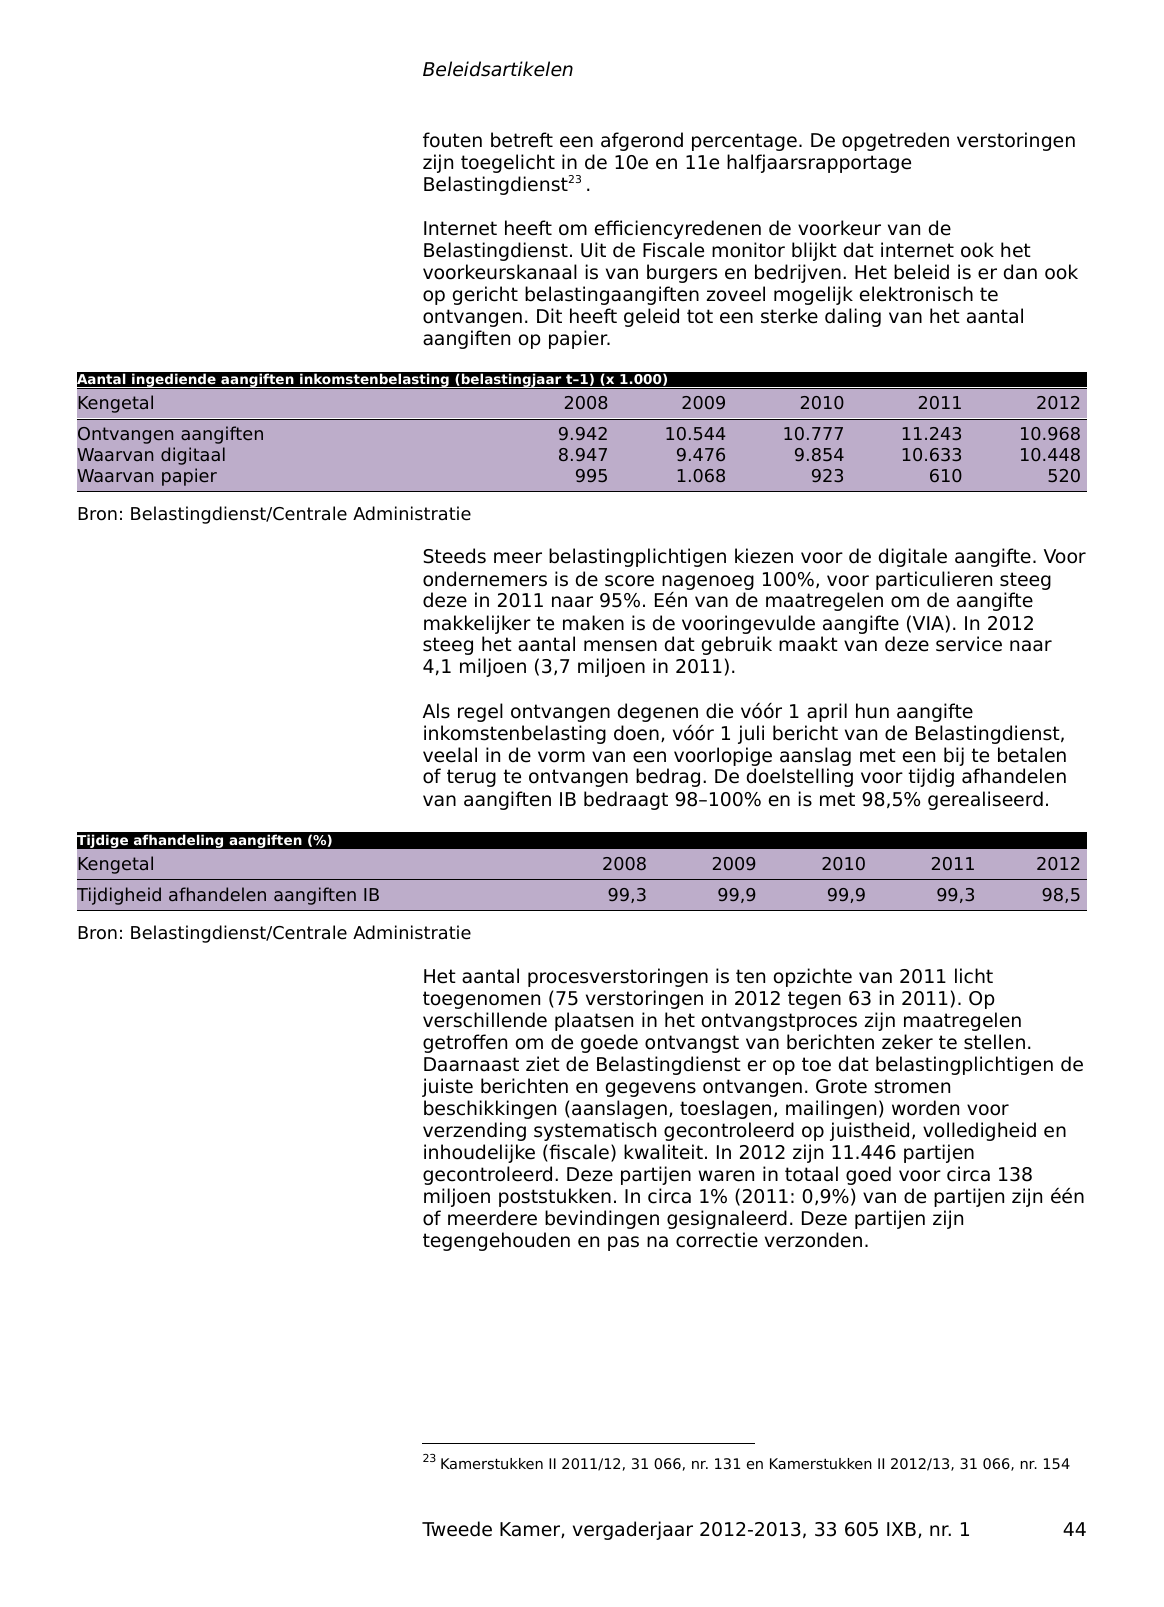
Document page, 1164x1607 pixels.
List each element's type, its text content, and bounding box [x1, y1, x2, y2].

table_cell 2010 [732, 389, 850, 418]
table_cell 10.777 [732, 420, 850, 445]
table_cell 610 [850, 466, 968, 491]
table_cell 995 [496, 466, 614, 491]
text Als regel ontvangen degenen die vóór 1 april hun aangifte inkomstenbelasting doen, vóór 1 juli bericht van de Belastingdienst, veelal in de vorm van een voorlopige aanslag met een bij te betalen of terug te ontvangen bedrag. De doelstelling voor tijdig afhandelen van aangiften IB bedraagt 98–100% en is met 98,5% gerealiseerd. [422, 701, 1087, 810]
table_cell 10.633 [850, 445, 968, 466]
text Kamerstukken II 2011/12, 31 066, nr. 131 en Kamerstukken II 2012/13, 31 066, nr. 154 [422, 1452, 1087, 1474]
table_cell Waarvan papier [77, 466, 496, 491]
table_cell 99,9 [763, 880, 872, 910]
table_cell 2011 [872, 849, 981, 879]
table_cell Kengetal [77, 389, 496, 418]
table_cell Tijdigheid afhandelen aangiften IB [77, 880, 543, 910]
table_cell 2010 [763, 849, 872, 879]
table_cell 11.243 [850, 420, 968, 445]
table_cell 10.968 [969, 420, 1087, 445]
table_cell 2009 [653, 849, 762, 879]
table_cell 1.068 [614, 466, 732, 491]
text Internet heeft om efficiencyredenen de voorkeur van de Belastingdienst. Uit de Fiscale monitor blijkt dat internet ook het voorkeurskanaal is van burgers en bedrijven. Het beleid is er dan ook op gericht belastingaangiften zoveel mogelijk elektronisch te ontvangen. Dit heeft geleid tot een sterke daling van het aantal aangiften op papier. [422, 218, 1087, 350]
table_cell 10.544 [614, 420, 732, 445]
table_cell 98,5 [981, 880, 1087, 910]
table_cell 99,3 [872, 880, 981, 910]
table_cell Bron: Belastingdienst/Centrale Administratie [77, 911, 1087, 943]
table_cell 520 [969, 466, 1087, 491]
table_cell 9.942 [496, 420, 614, 445]
table_cell 99,9 [653, 880, 762, 910]
table_cell 2008 [543, 849, 653, 879]
text Het aantal procesverstoringen is ten opzichte van 2011 licht toegenomen (75 verstoringen in 2012 tegen 63 in 2011). Op verschillende plaatsen in het ontvangstproces zijn maatregelen getroffen om de goede ontvangst van berichten zeker te stellen. Daarnaast ziet de Belastingdienst er op toe dat belastingplichtigen de juiste berichten en gegevens ontvangen. Grote stromen beschikkingen (aanslagen, toeslagen, mailingen) worden voor verzending systematisch gecontroleerd op juistheid, volledigheid en inhoudelijke (fiscale) kwaliteit. In 2012 zijn 11.446 partijen gecontroleerd. Deze partijen waren in totaal goed voor circa 138 miljoen poststukken. In circa 1% (2011: 0,9%) van de partijen zijn één of meerdere bevindingen gesignaleerd. Deze partijen zijn tegengehouden en pas na correctie verzonden. [422, 966, 1087, 1251]
table_cell 2012 [981, 849, 1087, 879]
table_cell 10.448 [969, 445, 1087, 466]
table_header Tijdige afhandeling aangiften (%) [77, 832, 1087, 848]
table_cell 2012 [969, 389, 1087, 418]
table_cell 2009 [614, 389, 732, 418]
table_cell 9.854 [732, 445, 850, 466]
text Steeds meer belastingplichtigen kiezen voor de digitale aangifte. Voor ondernemers is de score nagenoeg 100%, voor particulieren steeg deze in 2011 naar 95%. Eén van de maatregelen om de aangifte makkelijker te maken is de vooringevulde aangifte (VIA). In 2012 steeg het aantal mensen dat gebruik maakt van deze service naar 4,1 miljoen (3,7 miljoen in 2011). [422, 546, 1087, 678]
table_cell 923 [732, 466, 850, 491]
table_cell Bron: Belastingdienst/Centrale Administratie [77, 492, 1087, 524]
table_cell 99,3 [543, 880, 653, 910]
table_cell Kengetal [77, 849, 543, 879]
table_cell 2011 [850, 389, 968, 418]
table_cell Waarvan digitaal [77, 445, 496, 466]
table_header Aantal ingediende aangiften inkomstenbelasting (belastingjaar t–1) (x 1.000) [77, 372, 1087, 387]
text fouten betreft een afgerond percentage. De opgetreden verstoringen zijn toegelicht in de 10e en 11e halfjaarsrapportage Belastingdienst. [422, 130, 1087, 196]
table_cell 8.947 [496, 445, 614, 466]
table_cell Ontvangen aangiften [77, 420, 496, 445]
table_cell 2008 [496, 389, 614, 418]
table_cell 9.476 [614, 445, 732, 466]
